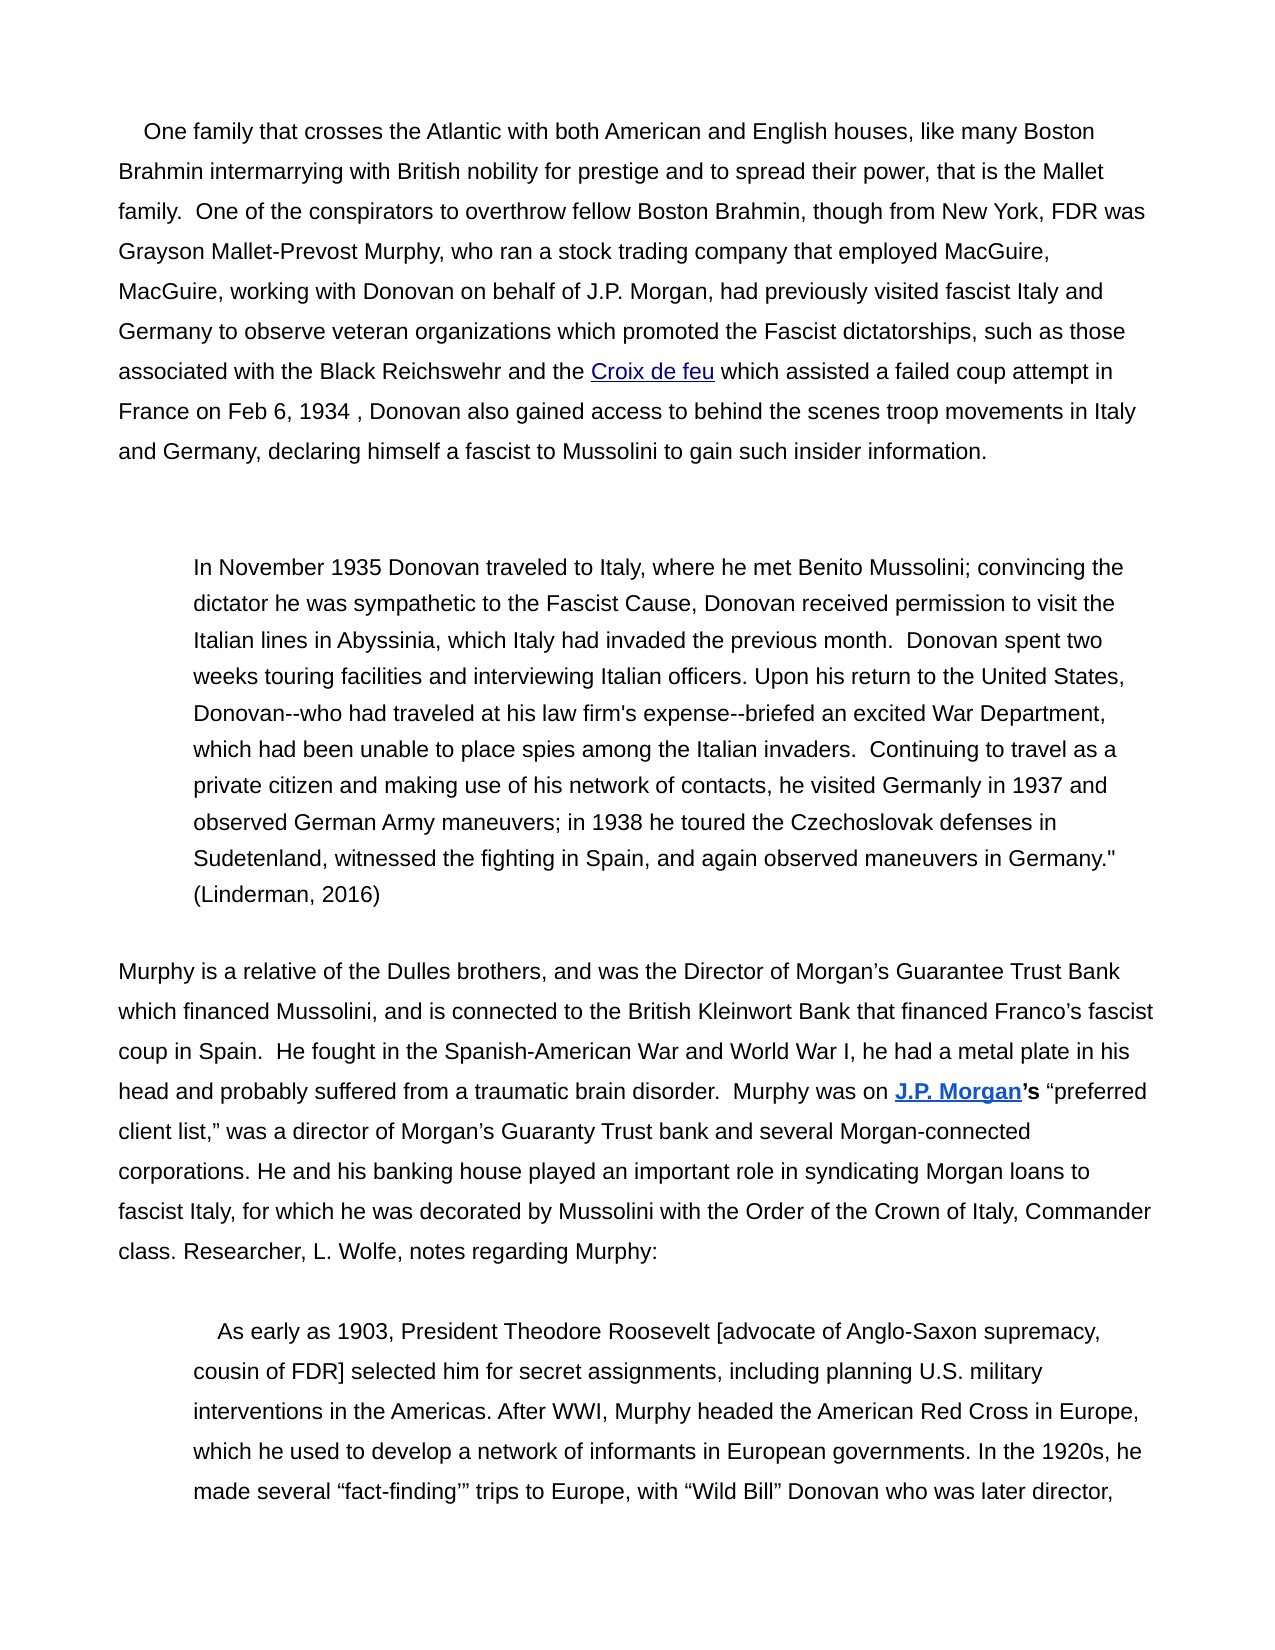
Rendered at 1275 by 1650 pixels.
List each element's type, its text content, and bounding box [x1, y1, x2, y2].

text As early as 1903, President Theodore Roosevelt [advocate of Anglo-Saxon supremacy, cousin of FDR] selected him for secret assignments, including planning U.S. military interventions in the Americas. After WWI, Murphy headed the American Red Cross in Europe, which he used to develop a network of informants in European governments. In the 1920s, he made several “fact-finding’” trips to Europe, with “Wild Bill” Donovan who was later director, [193, 1318, 1157, 1504]
text One family that crosses the Atlantic with both American and English houses, like many Boston Brahmin intermarrying with British nobility for prestige and to spread their power, that is the Mallet family. One of the conspirators to overthrow fellow Boston Brahmin, though from New York, FDR was Grayson Mallet-Prevost Murphy, who ran a stock trading company that employed MacGuire, MacGuire, working with Donovan on behalf of J.P. Morgan, had previously visited fascist Italy and Germany to observe veteran organizations which promoted the Fascist dictatorships, such as those associated with the Black Reichswehr and the Croix de feu which assisted a failed coup attempt in France on Feb 6, 1934 , Donovan also gained access to behind the scenes troop movements in Italy and Germany, declaring himself a fascist to Mussolini to gain such insider information. [118, 118, 1157, 464]
text In November 1935 Donovan traveled to Italy, where he met Benito Mussolini; convincing the dictator he was sympathetic to the Fascist Cause, Donovan received permission to visit the Italian lines in Abyssinia, which Italy had invaded the previous month. Donovan spent two weeks touring facilities and interviewing Italian officers. Upon his return to the United States, Donovan--who had traveled at his law firm's expense--briefed an excited War Department, which had been unable to place spies among the Italian invaders. Continuing to travel as a private citizen and making use of his network of contacts, he visited Germanly in 1937 and observed German Army maneuvers; in 1938 he toured the Czechoslovak defenses in Sudetenland, witnessed the fighting in Spain, and again observed maneuvers in Germany." (Linderman, 2016) [193, 554, 1157, 908]
text Murphy is a relative of the Dulles brothers, and was the Director of Morgan’s Guarantee Trust Bank which financed Mussolini, and is connected to the British Kleinwort Bank that financed Franco’s fascist coup in Spain. He fought in the Spanish-American War and World War I, he had a metal plate in his head and probably suffered from a traumatic brain disorder. Murphy was on J.P. Morgan’s “preferred client list,” was a director of Morgan’s Guaranty Trust bank and several Morgan-connected corporations. He and his banking house played an important role in syndicating Morgan loans to fascist Italy, for which he was decorated by Mussolini with the Order of the Crown of Italy, Commander class. Researcher, L. Wolfe, notes regarding Murphy: [118, 958, 1157, 1264]
